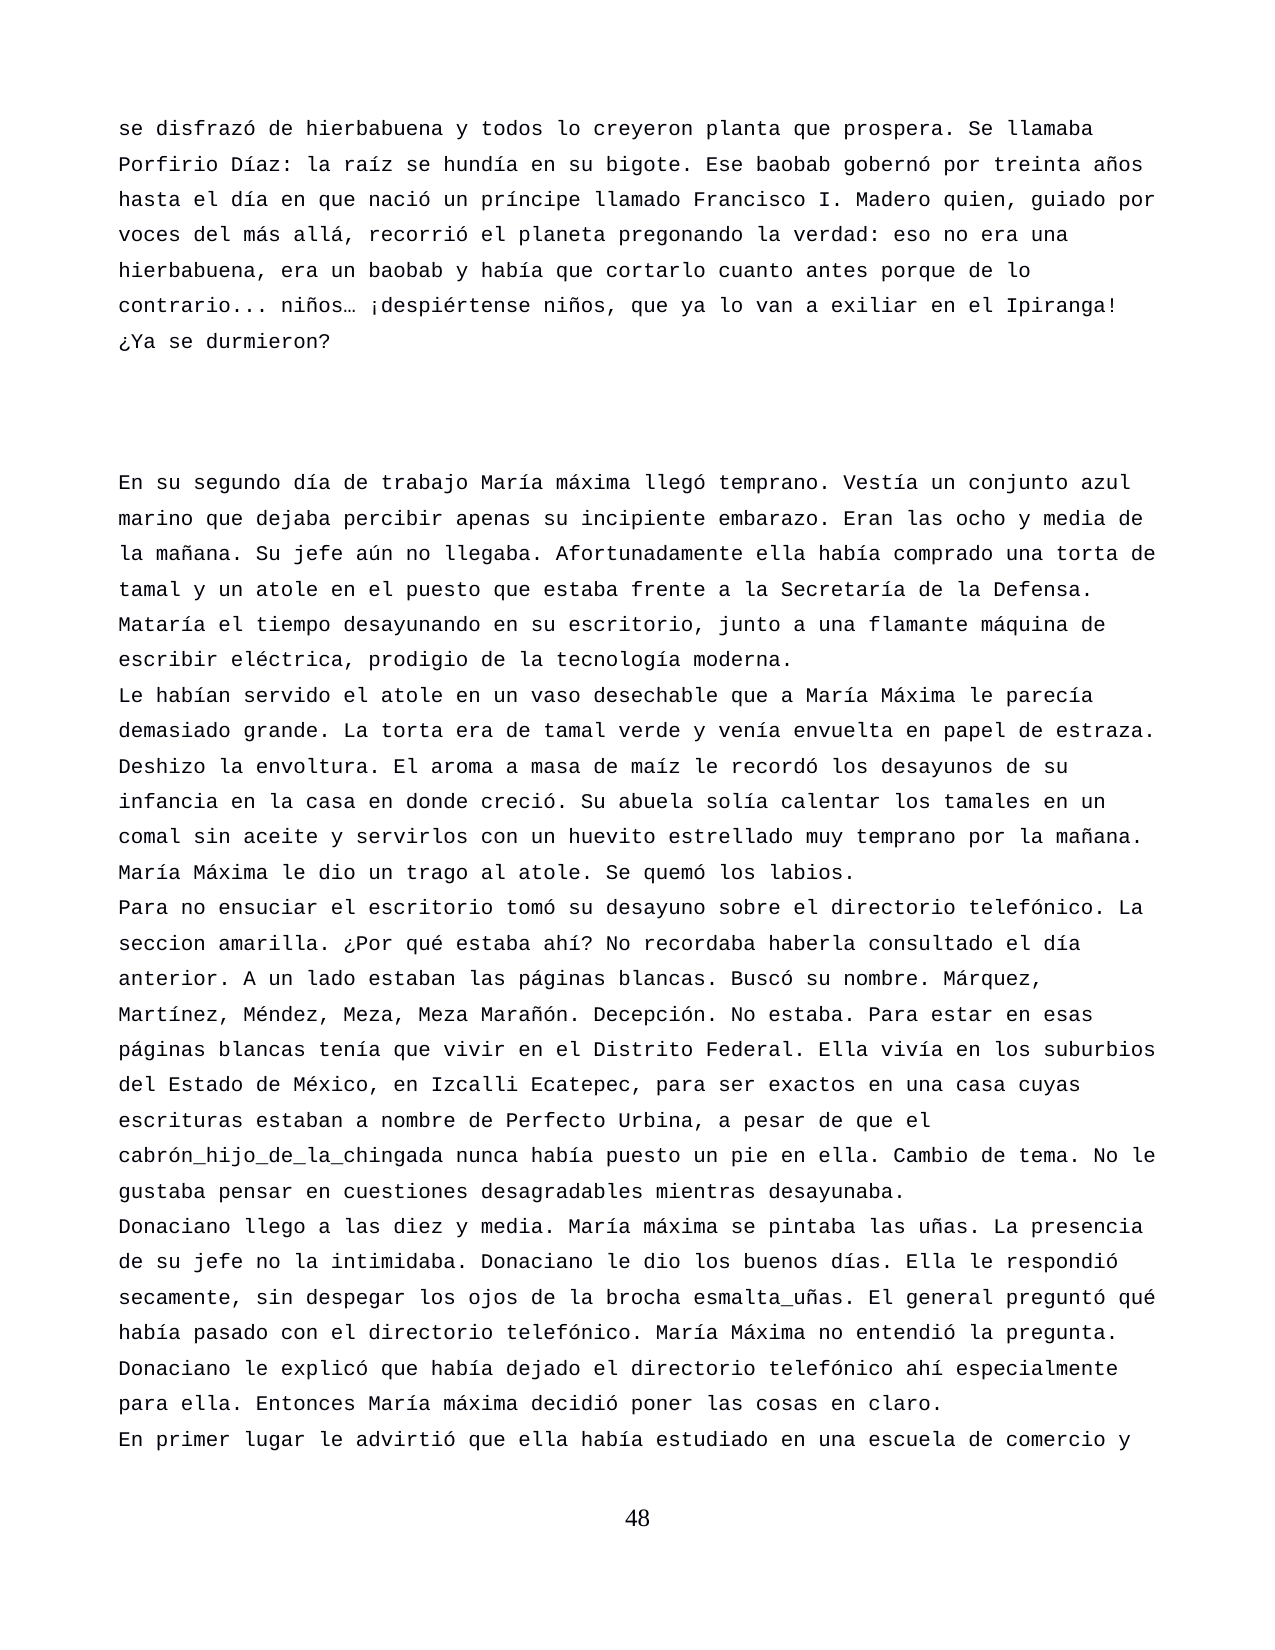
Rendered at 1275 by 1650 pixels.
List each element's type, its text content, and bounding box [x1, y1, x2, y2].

text Donaciano llego a las diez y media. María máxima se pintaba las uñas. La presencia de su jefe no la intimidaba. Donaciano le dio los buenos días. Ella le respondió secamente, sin despegar los ojos de la brocha esmalta_uñas. El general preguntó qué había pasado con el directorio telefónico. María Máxima no entendió la pregunta. Donaciano le explicó que había dejado el directorio telefónico ahí especialmente para ella. Entonces María máxima decidió poner las cosas en claro. [118, 1216, 1157, 1417]
text En su segundo día de trabajo María máxima llegó temprano. Vestía un conjunto azul marino que dejaba percibir apenas su incipiente embarazo. Eran las ocho y media de la mañana. Su jefe aún no llegaba. Afortunadamente ella había comprado una torta de tamal y un atole en el puesto que estaba frente a la Secretaría de la Defensa. Mataría el tiempo desayunando en su escritorio, junto a una flamante máquina de escribir eléctrica, prodigio de la tecnología moderna. [118, 472, 1157, 673]
text En primer lugar le advirtió que ella había estudiado en una escuela de comercio y [118, 1428, 1157, 1452]
text Para no ensuciar el escritorio tomó su desayuno sobre el directorio telefónico. La seccion amarilla. ¿Por qué estaba ahí? No recordaba haberla consultado el día anterior. A un lado estaban las páginas blancas. Buscó su nombre. Márquez, Martínez, Méndez, Meza, Meza Marañón. Decepción. No estaba. Para estar en esas páginas blancas tenía que vivir en el Distrito Federal. Ella vivía en los suburbios del Estado de México, en Izcalli Ecatepec, para ser exactos en una casa cuyas escrituras estaban a nombre de Perfecto Urbina, a pesar de que el cabrón_hijo_de_la_chingada nunca había puesto un pie en ella. Cambio de tema. No le gustaba pensar en cuestiones desagradables mientras desayunaba. [118, 897, 1157, 1204]
text se disfrazó de hierbabuena y todos lo creyeron planta que prospera. Se llamaba Porfirio Díaz: la raíz se hundía en su bigote. Ese baobab gobernó por treinta años hasta el día en que nació un príncipe llamado Francisco I. Madero quien, guiado por voces del más allá, recorrió el planeta pregonando la verdad: eso no era una hierbabuena, era un baobab y había que cortarlo cuanto antes porque de lo contrario... niños… ¡despiértense niños, que ya lo van a exiliar en el Ipiranga! ¿Ya se durmieron? [118, 118, 1157, 354]
text Le habían servido el atole en un vaso desechable que a María Máxima le parecía demasiado grande. La torta era de tamal verde y venía envuelta en papel de estraza. Deshizo la envoltura. El aroma a masa de maíz le recordó los desayunos de su infancia en la casa en donde creció. Su abuela solía calentar los tamales en un comal sin aceite y servirlos con un huevito estrellado muy temprano por la mañana. María Máxima le dio un trago al atole. Se quemó los labios. [118, 685, 1157, 886]
